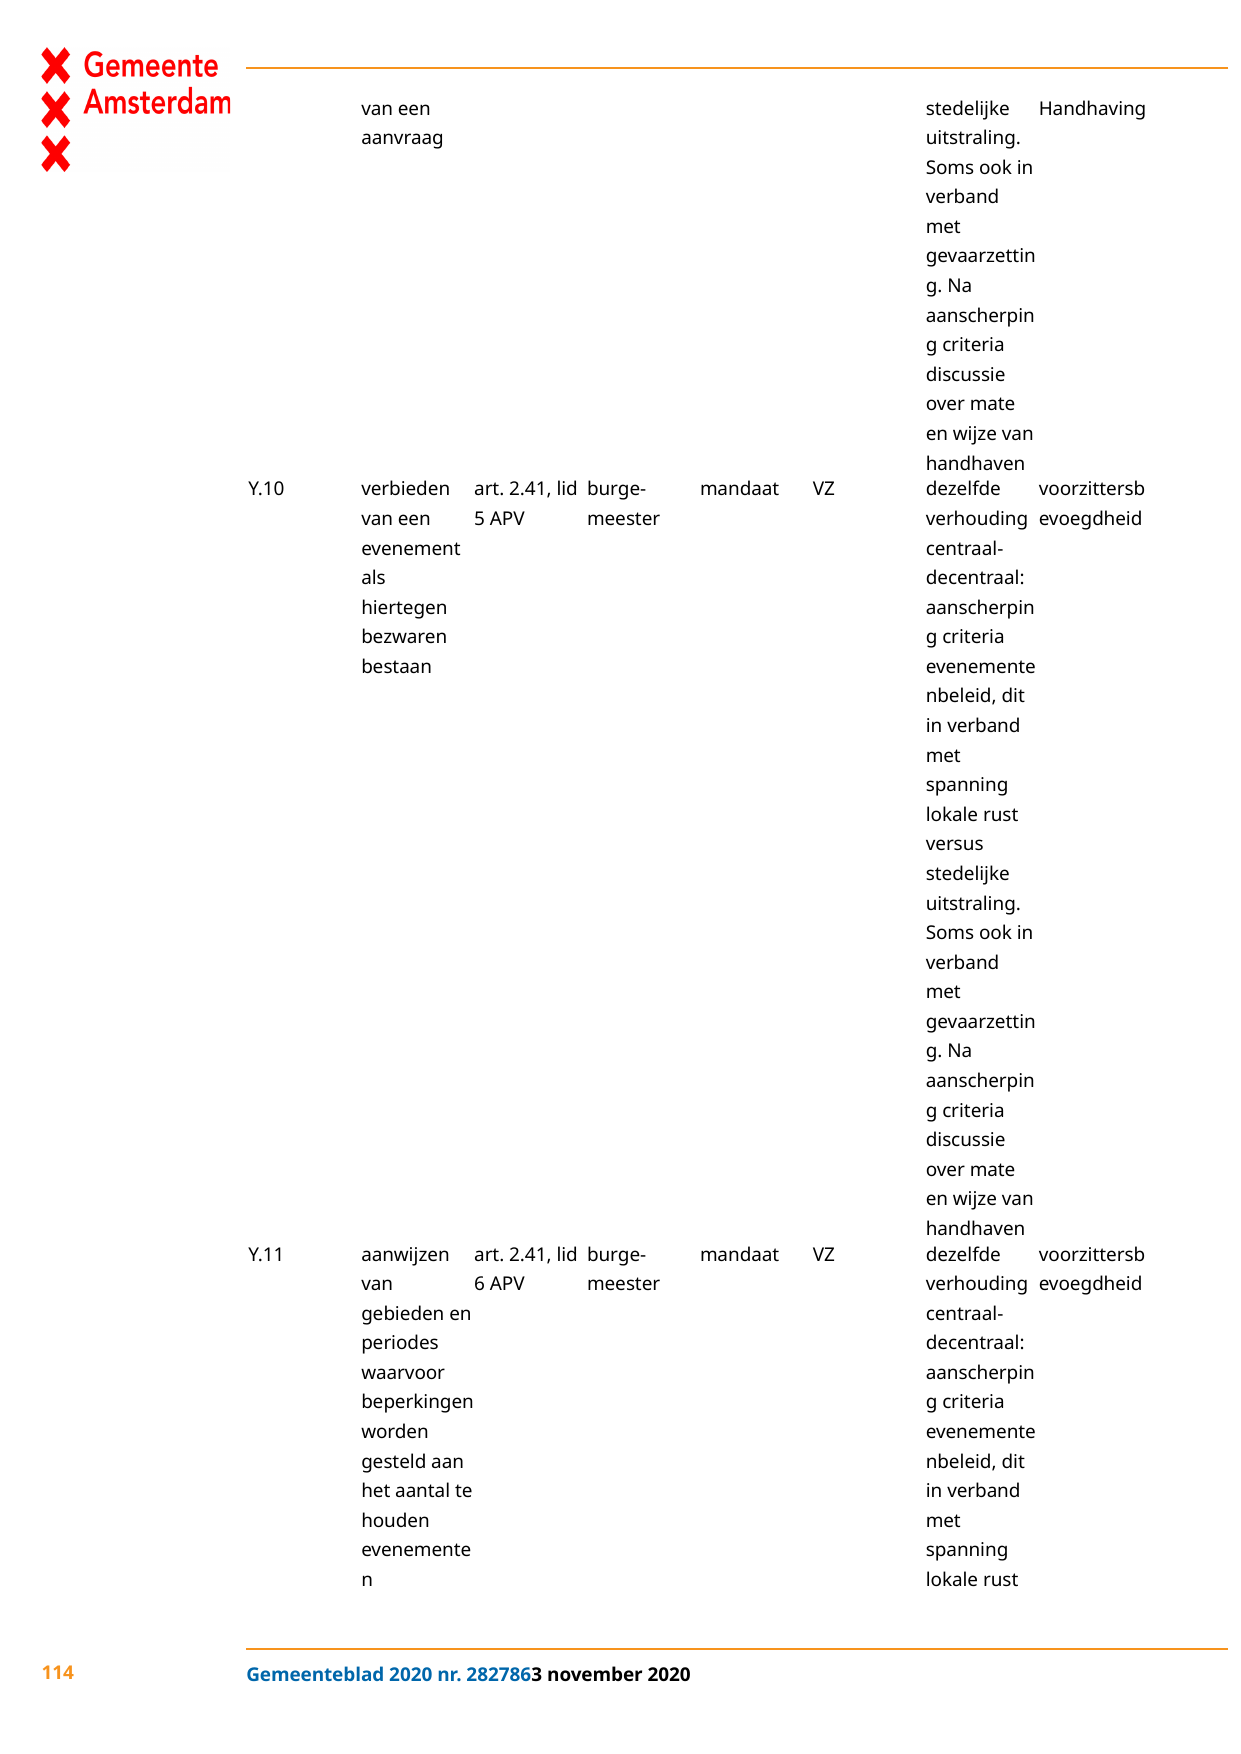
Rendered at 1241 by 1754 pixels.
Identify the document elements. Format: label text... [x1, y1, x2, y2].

table_cell stedelijke uitstraling. Soms ook in verband met gevaarzetting. Na aanscherping criteria discussie over mate en wijze van handhaven [926, 95, 1038, 476]
table_cell mandaat [700, 476, 813, 1241]
table_cell Y.10 [248, 476, 361, 1241]
table_cell mandaat [700, 1241, 813, 1592]
table_cell art. 2.41, lid 5 APV [474, 476, 587, 1241]
table_cell dezelfde verhouding centraal-decentraal: aanscherping criteria evenementenbeleid, dit in verband met spanning lokale rust [926, 1241, 1038, 1592]
picture [41, 47, 231, 172]
table_cell burge-meester [587, 476, 700, 1241]
table_cell voorzittersbevoegdheid [1039, 1241, 1152, 1592]
table_cell verbieden van een evenement als hiertegen bezwaren bestaan [361, 476, 474, 1241]
table_cell VZ [813, 1241, 926, 1592]
table_cell van een aanvraag [361, 95, 474, 476]
table_cell [248, 95, 361, 476]
table_cell art. 2.41, lid 6 APV [474, 1241, 587, 1592]
table_cell Y.11 [248, 1241, 361, 1592]
table_cell [587, 95, 700, 476]
table_cell dezelfde verhouding centraal-decentraal: aanscherping criteria evenementenbeleid, dit in verband met spanning lokale rust versus stedelijke uitstraling. Soms ook in verband met gevaarzetting. Na aanscherping criteria discussie over mate en wijze van handhaven [926, 476, 1038, 1241]
table_cell VZ [813, 476, 926, 1241]
table_cell voorzittersbevoegdheid [1039, 476, 1152, 1241]
table_cell aanwijzen van gebieden en periodes waarvoor beperkingen worden gesteld aan het aantal te houden evenementen [361, 1241, 474, 1592]
table_cell Handhaving [1039, 95, 1152, 476]
table_cell burge-meester [587, 1241, 700, 1592]
table_cell [700, 95, 813, 476]
table_cell [474, 95, 587, 476]
table_cell [813, 95, 926, 476]
